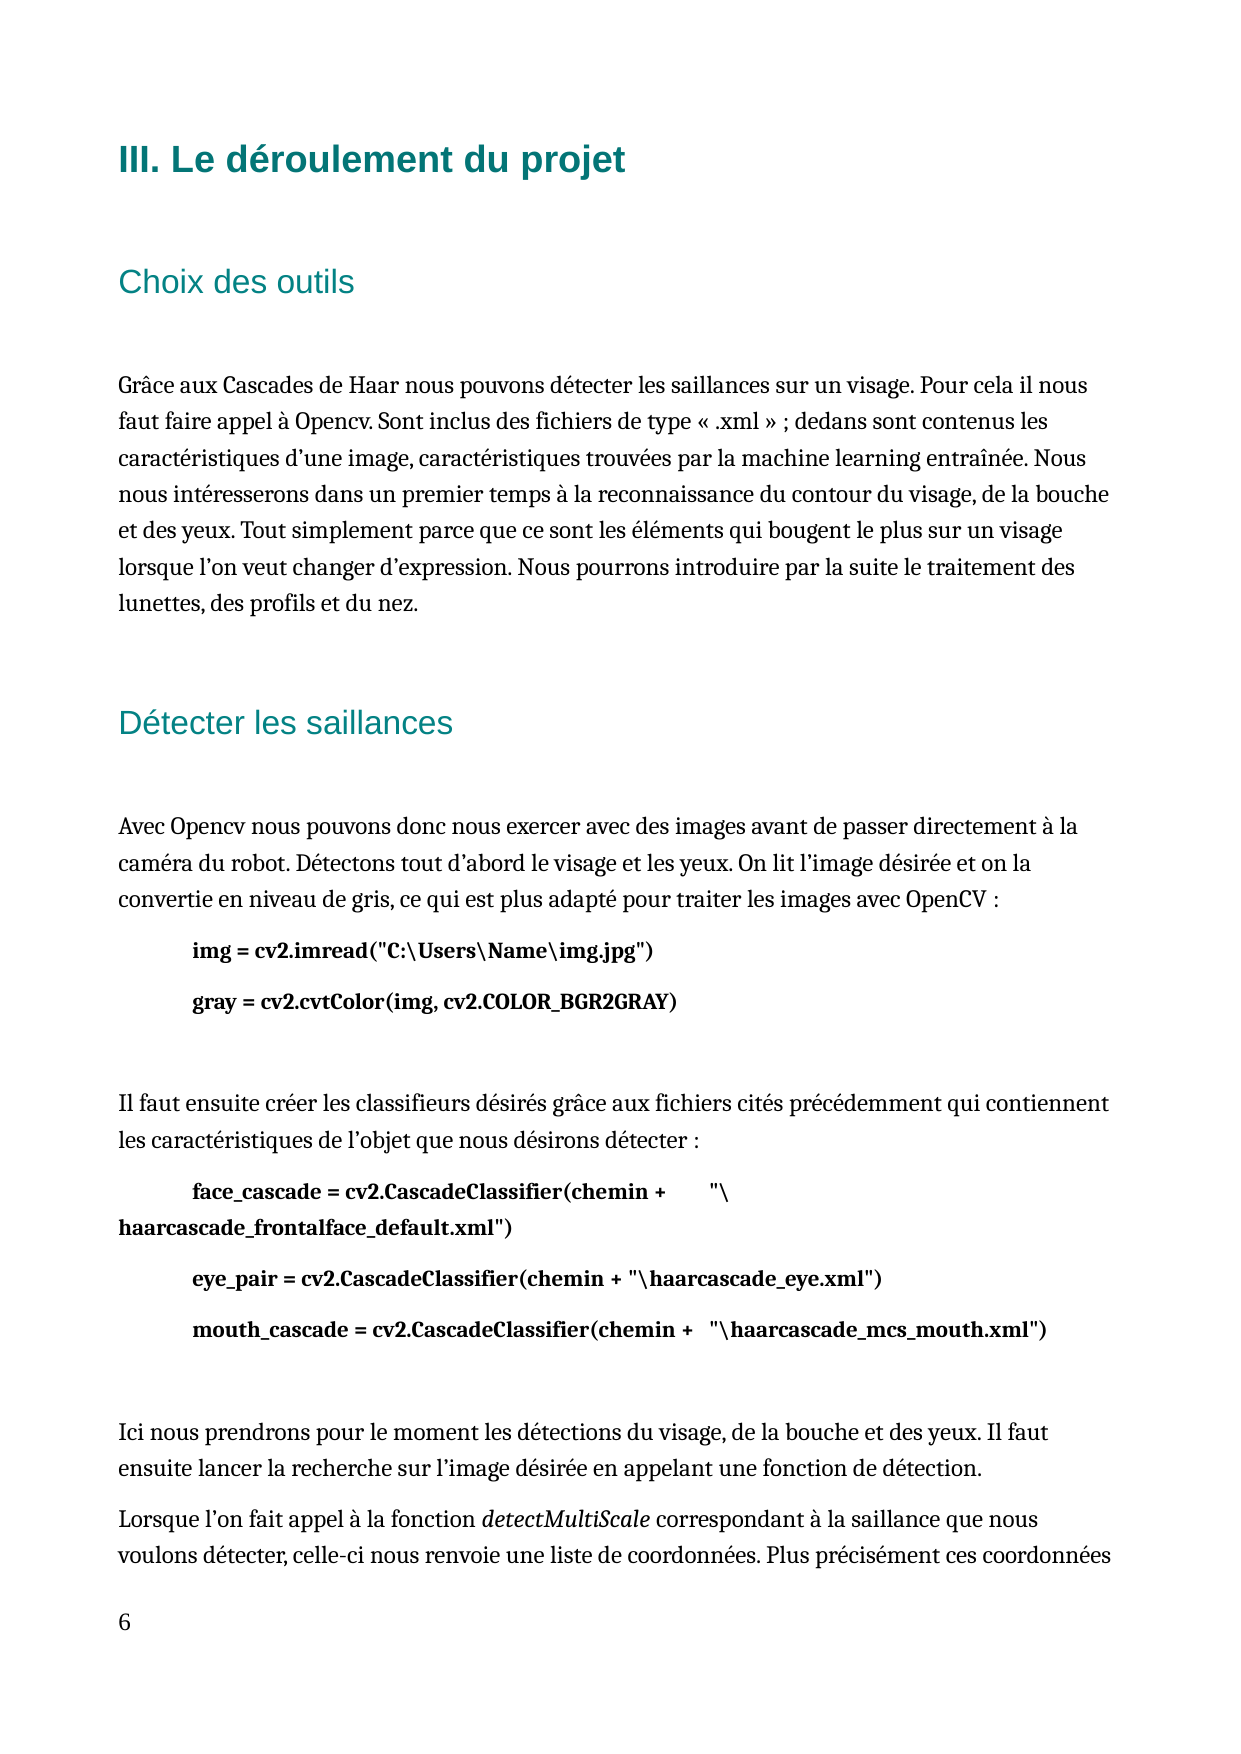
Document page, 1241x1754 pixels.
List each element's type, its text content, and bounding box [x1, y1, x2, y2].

text eye_pair = cv2.CascadeClassifier(chemin + "\haarcascade_eye.xml") [118, 1258, 1122, 1294]
subtitle III. Le déroulement du projet [118, 143, 1122, 179]
subtitle Détecter les saillances [118, 706, 1122, 742]
text Grâce aux Cascades de Haar nous pouvons détecter les saillances sur un visage. Pour cela il nous faut faire appel à Opencv. Sont inclus des fichiers de type « .xml » ; dedans sont contenus les caractéristiques d’une image, caractéristiques trouvées par la machine learning entraînée. Nous nous intéresserons dans un premier temps à la reconnaissance du contour du visage, de la bouche et des yeux. Tout simplement parce que ce sont les éléments qui bougent le plus sur un visage lorsque l’on veut changer d’expression. Nous pourrons introduire par la suite le traitement des lunettes, des profils et du nez. [118, 364, 1122, 619]
text img = cv2.imread("C:\Users\Name\img.jpg") [118, 929, 1122, 966]
subtitle Choix des outils [118, 264, 1122, 300]
text mouth_cascade = cv2.CascadeClassifier(chemin + "\haarcascade_mcs_mouth.xml") [118, 1309, 1122, 1345]
text Lorsque l’on fait appel à la fonction detectMultiScale correspondant à la saillance que nous voulons détecter, celle-ci nous renvoie une liste de coordonnées. Plus précisément ces coordonnées [118, 1498, 1122, 1571]
text gray = cv2.cvtColor(img, cv2.COLOR_BGR2GRAY) [118, 981, 1122, 1017]
text Il faut ensuite créer les classifieurs désirés grâce aux fichiers cités précédemment qui contiennent les caractéristiques de l’objet que nous désirons détecter : [118, 1083, 1122, 1156]
text Avec Opencv nous pouvons donc nous exercer avec des images avant de passer directement à la caméra du robot. Détectons tout d’abord le visage et les yeux. On lit l’image désirée et on la convertie en niveau de gris, ce qui est plus adapté pour traiter les images avec OpenCV : [118, 806, 1122, 915]
text face_cascade = cv2.CascadeClassifier(chemin + "\haarcascade_frontalface_default.xml") [118, 1170, 1122, 1243]
text Ici nous prendrons pour le moment les détections du visage, de la bouche et des yeux. Il faut ensuite lancer la recherche sur l’image désirée en appelant une fonction de détection. [118, 1411, 1122, 1484]
